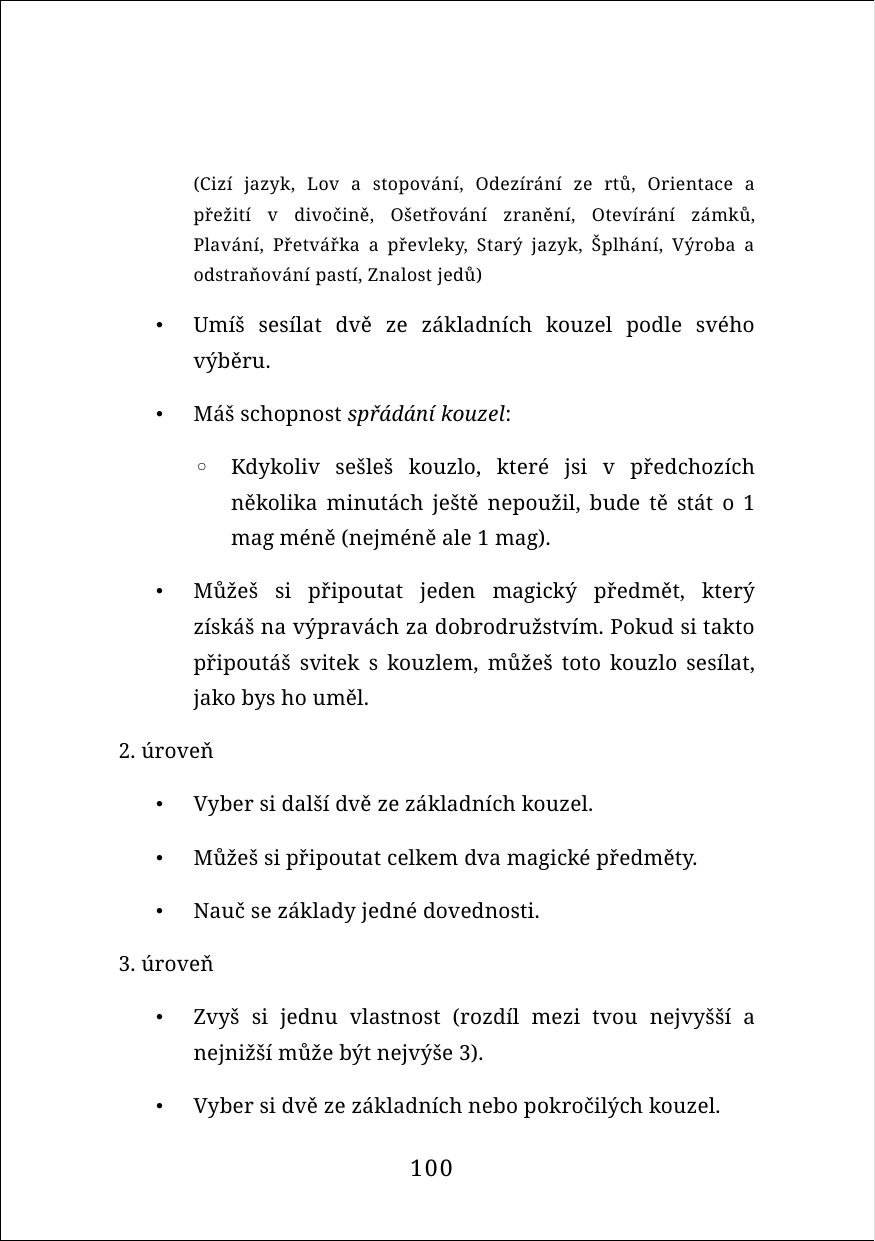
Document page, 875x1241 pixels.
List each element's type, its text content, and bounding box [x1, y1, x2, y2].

list Vyber si další dvě ze základních kouzel. [156, 789, 756, 818]
list Můžeš si připoutat celkem dva magické předměty. [156, 843, 756, 871]
list Máš schopnost spřádání kouzel: [156, 399, 756, 427]
list Vyber si dvě ze základních nebo pokročilých kouzel. [156, 1091, 756, 1120]
list Kdykoliv sešleš kouzlo, které jsi v předchozích několika minutách ještě nepoužil, bude tě stát o 1 mag méně (nejméně ale 1 mag). [193, 452, 756, 552]
list Můžeš si připoutat jeden magický předmět, který získáš na výpravách za dobrodružstvím. Pokud si takto připoutáš svitek s kouzlem, můžeš toto kouzlo sesílat, jako bys ho uměl. [156, 577, 756, 712]
list (Cizí jazyk, Lov a stopování, Odezírání ze rtů, Orientace a přežití v divočině, Ošetřování zranění, Otevírání zámků, Plavání, Přetvářka a převleky, Starý jazyk, Šplhání, Výroba a odstraňování pastí, Znalost jedů) [156, 172, 756, 287]
list Umíš sesílat dvě ze základních kouzel podle svého výběru. [156, 310, 756, 374]
text 3. úroveň [118, 949, 756, 978]
list Zvyš si jednu vlastnost (rozdíl mezi tvou nejvyšší a nejnižší může být nejvýše 3). [156, 1002, 756, 1066]
text 2. úroveň [118, 736, 756, 765]
list Nauč se základy jedné dovednosti. [156, 896, 756, 924]
